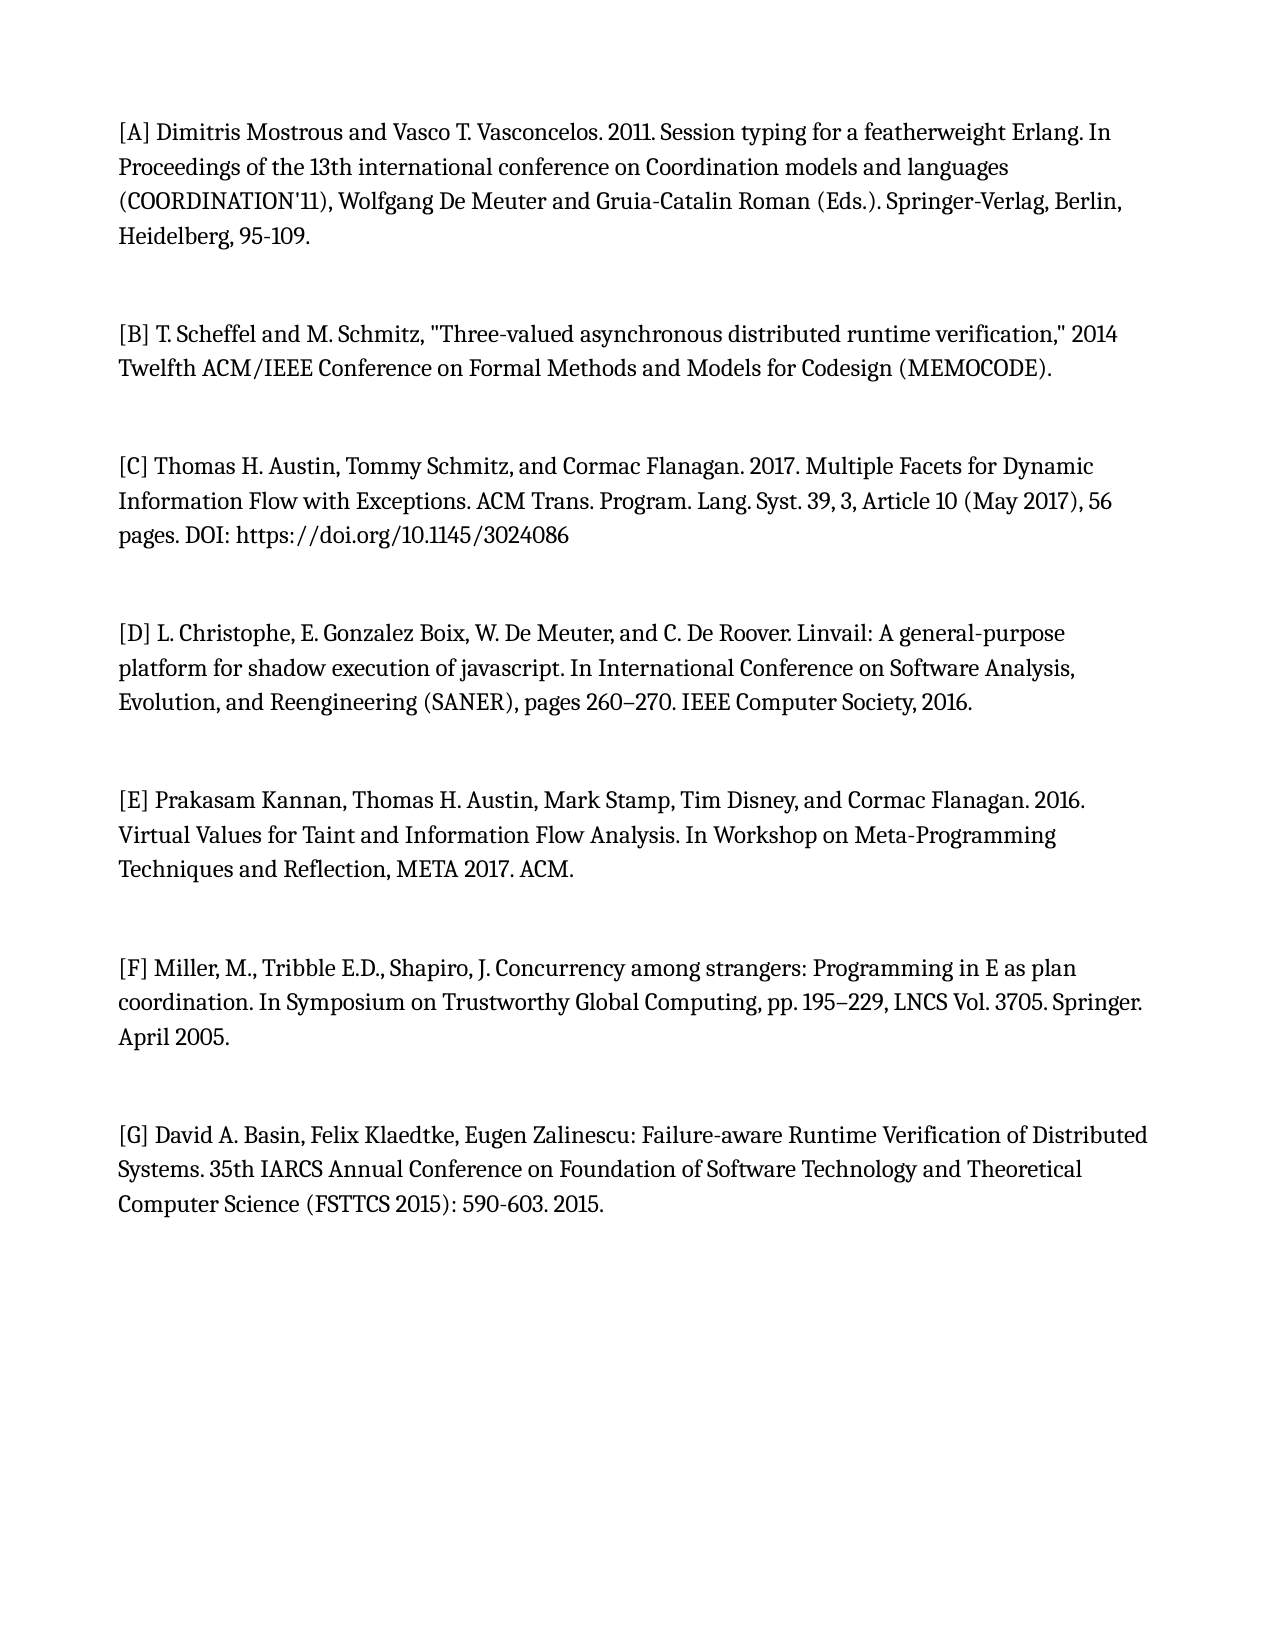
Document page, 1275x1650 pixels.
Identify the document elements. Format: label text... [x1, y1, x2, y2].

text [F] Miller, M., Tribble E.D., Shapiro, J. Concurrency among strangers: Programming in E as plan coordination. In Symposium on Trustworthy Global Computing, pp. 195–229, LNCS Vol. 3705. Springer. April 2005. [118, 953, 1157, 1051]
text [A] Dimitris Mostrous and Vasco T. Vasconcelos. 2011. Session typing for a featherweight Erlang. In Proceedings of the 13th international conference on Coordination models and languages (COORDINATION'11), Wolfgang De Meuter and Gruia-Catalin Roman (Eds.). Springer-Verlag, Berlin, Heidelberg, 95-109. [118, 118, 1157, 250]
text [C] Thomas H. Austin, Tommy Schmitz, and Cormac Flanagan. 2017. Multiple Facets for Dynamic Information Flow with Exceptions. ACM Trans. Program. Lang. Syst. 39, 3, Article 10 (May 2017), 56 pages. DOI: https://doi.org/10.1145/3024086 [118, 452, 1157, 550]
text [D] L. Christophe, E. Gonzalez Boix, W. De Meuter, and C. De Roover. Linvail: A general-purpose platform for shadow execution of javascript. In International Conference on Software Analysis, Evolution, and Reengineering (SANER), pages 260–270. IEEE Computer Society, 2016. [118, 619, 1157, 717]
text [G] David A. Basin, Felix Klaedtke, Eugen Zalinescu: Failure-aware Runtime Verification of Distributed Systems. 35th IARCS Annual Conference on Foundation of Software Technology and Theoretical Computer Science (FSTTCS 2015): 590-603. 2015. [118, 1121, 1157, 1218]
text [B] T. Scheffel and M. Schmitz, "Three-valued asynchronous distributed runtime verification," 2014 Twelfth ACM/IEEE Conference on Formal Methods and Models for Codesign (MEMOCODE). [118, 320, 1157, 383]
text [E] Prakasam Kannan, Thomas H. Austin, Mark Stamp, Tim Disney, and Cormac Flanagan. 2016. Virtual Values for Taint and Information Flow Analysis. In Workshop on Meta-Programming Techniques and Reflection, META 2017. ACM. [118, 786, 1157, 884]
